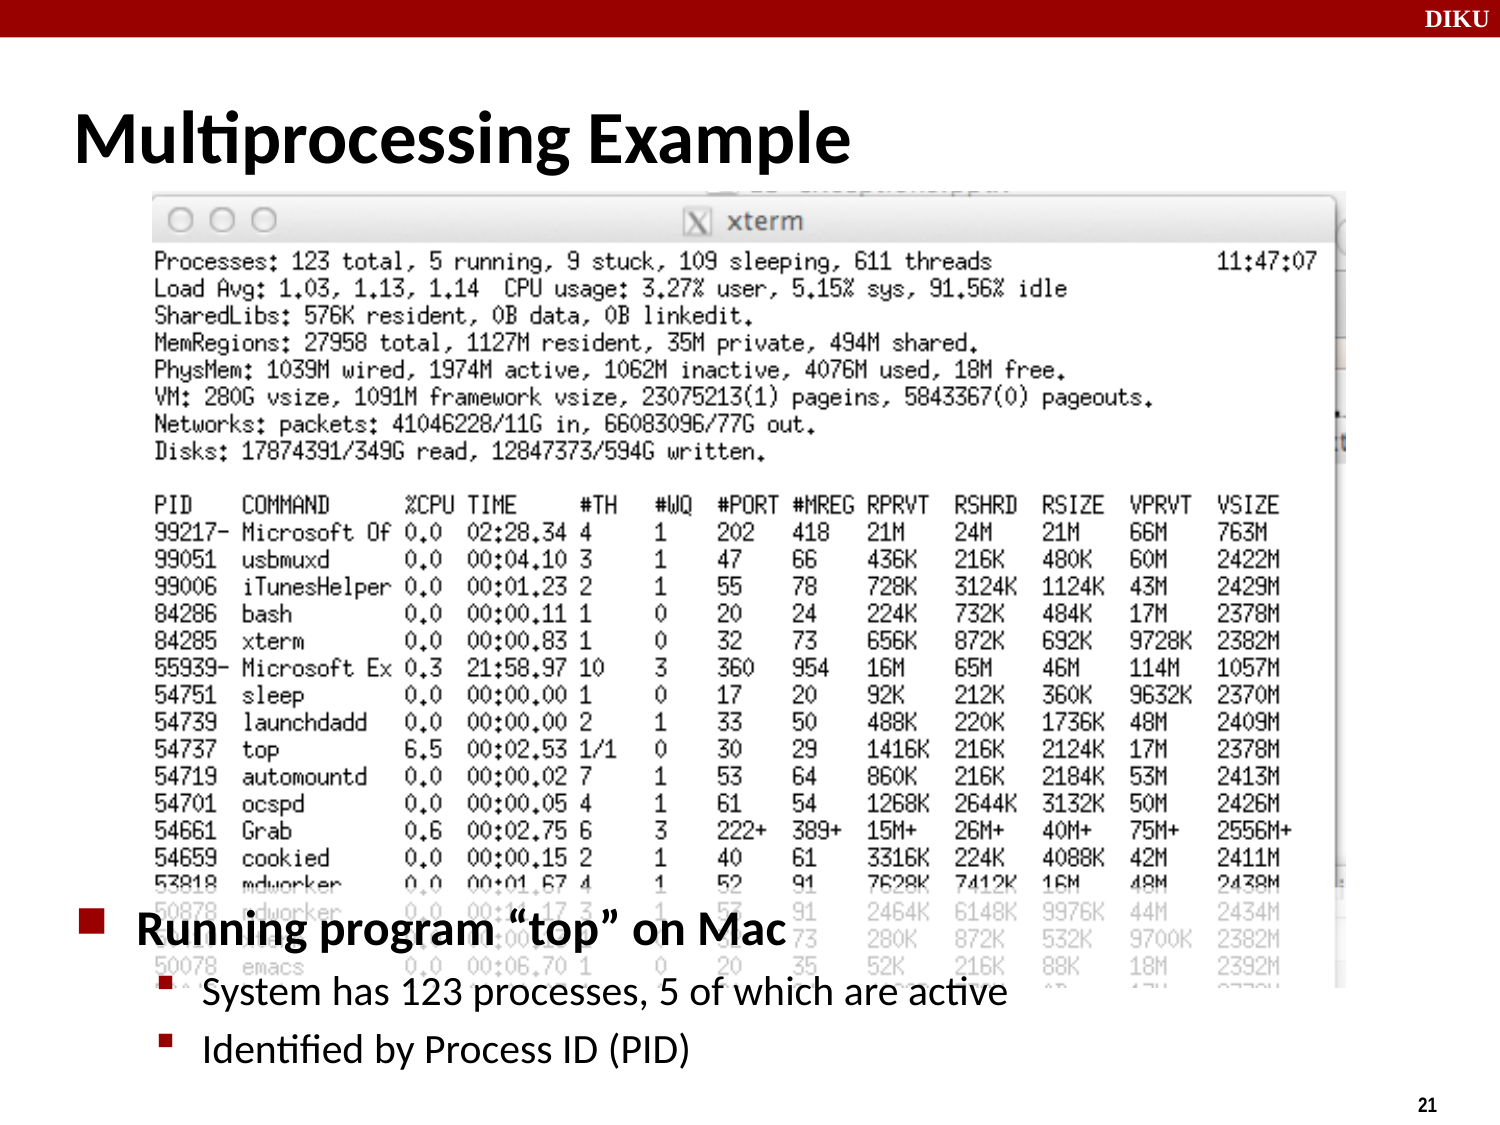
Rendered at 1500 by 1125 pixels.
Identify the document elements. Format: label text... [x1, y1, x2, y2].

list Running program “top” on Mac System has 123 processes, 5 of which are active Identified by Process ID (PID) [65, 887, 1361, 1039]
title Multiprocessing Example [58, 71, 1304, 197]
picture [152, 191, 1346, 887]
